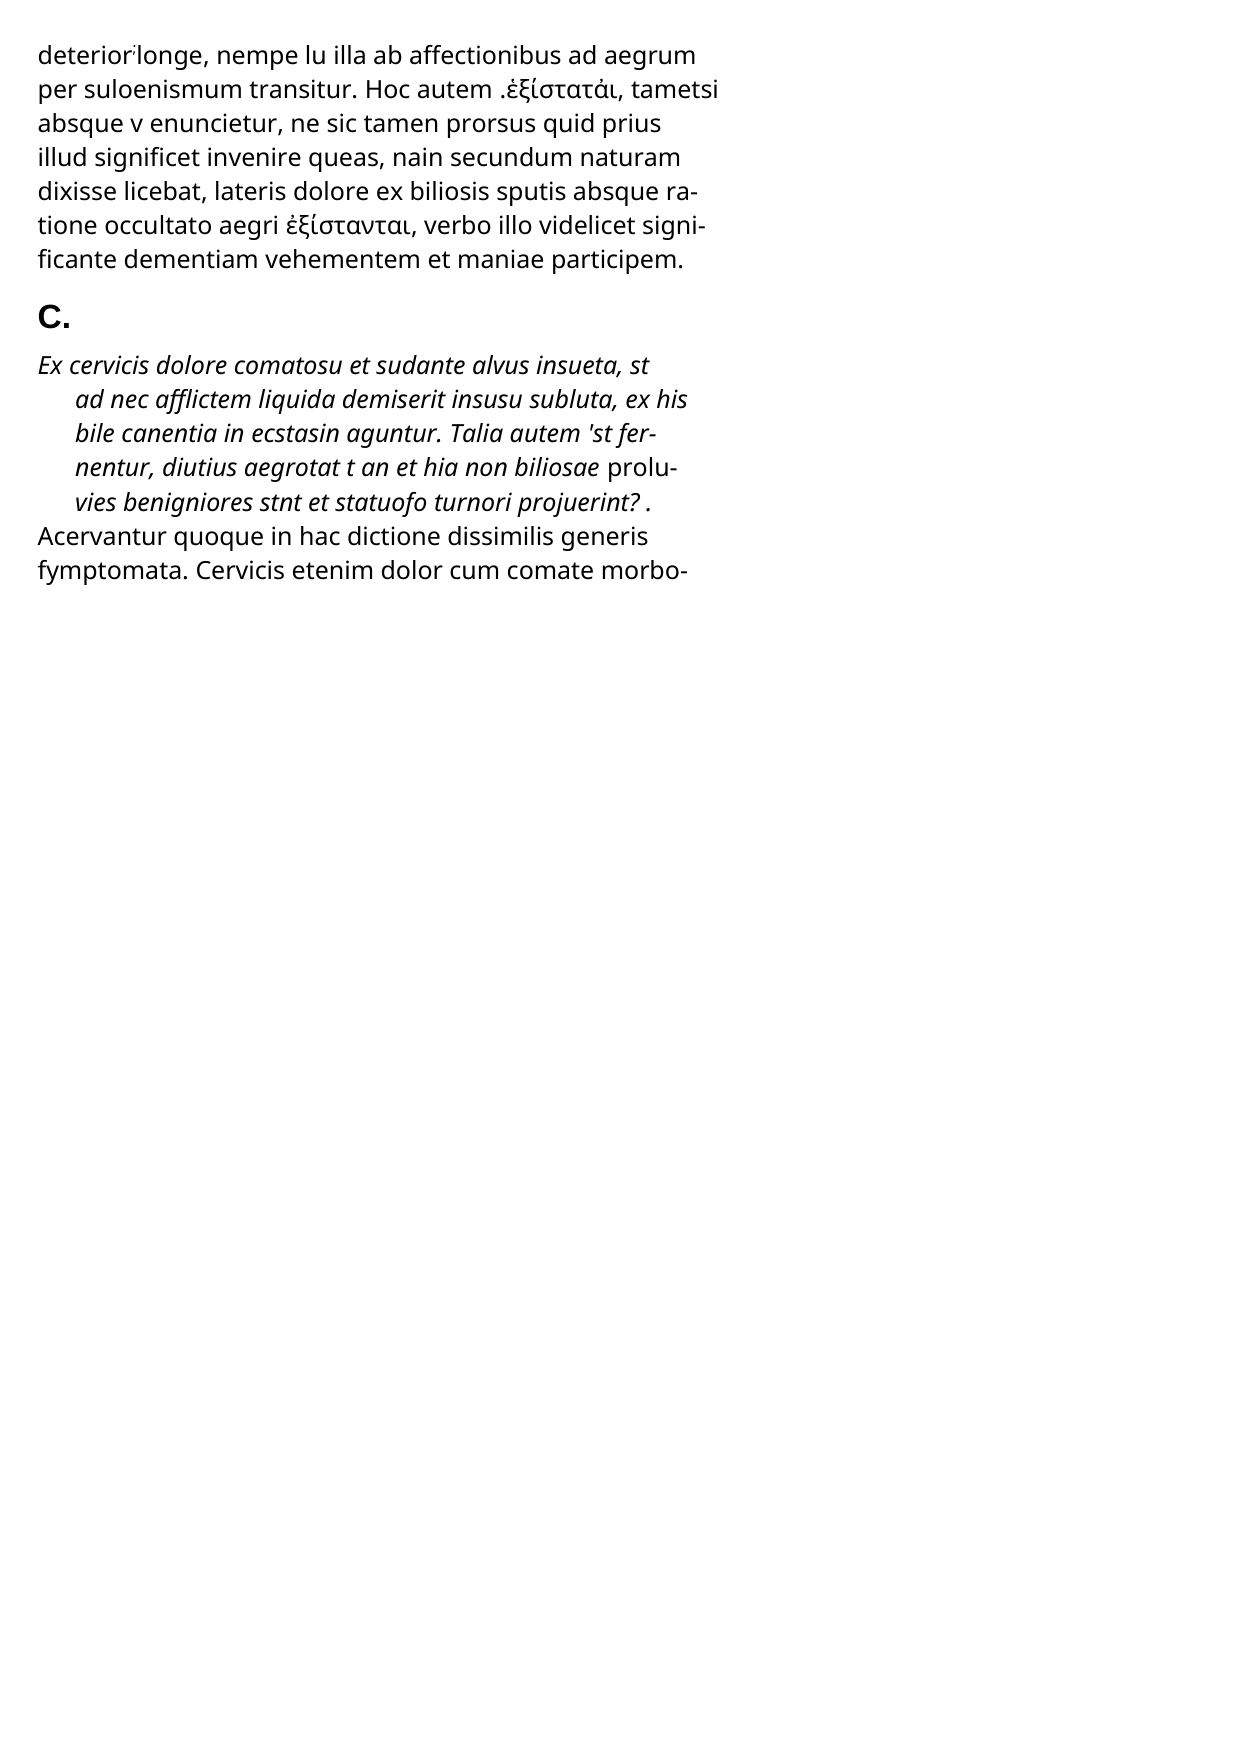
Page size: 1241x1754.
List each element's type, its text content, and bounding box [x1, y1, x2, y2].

subtitle C. [37, 297, 1203, 335]
text Acervantur quoque in hac dictione dissimilis generis fymptomata. Cervicis etenim dolor cum comate morbo- [37, 518, 1203, 586]
text Ex cervicis dolore comatosu et sudante alvus insueta, st ad nec afflictem liquida demiserit insusu subluta, ex his bile canentia in ecstasin aguntur. Talia autem 'st fer- nentur, diutius aegrotat t an et hia non biliosae prolu- vies benigniores stnt et statuofo turnori projuerint? . [37, 348, 1203, 518]
text deterior;longe, nempe lu illa ab affectionibus ad aegrum per suloenismum transitur. Hoc autem .ἑξίστατἀι, tametsi absque v enuncietur, ne sic tamen prorsus quid prius illud significet invenire queas, nain secundum naturam dixisse licebat, lateris dolore ex biliosis sputis absque ra- tione occultato aegri ἐξίστανται, verbo illo videlicet signi- ficante dementiam vehementem et maniae participem. [37, 37, 1203, 276]
